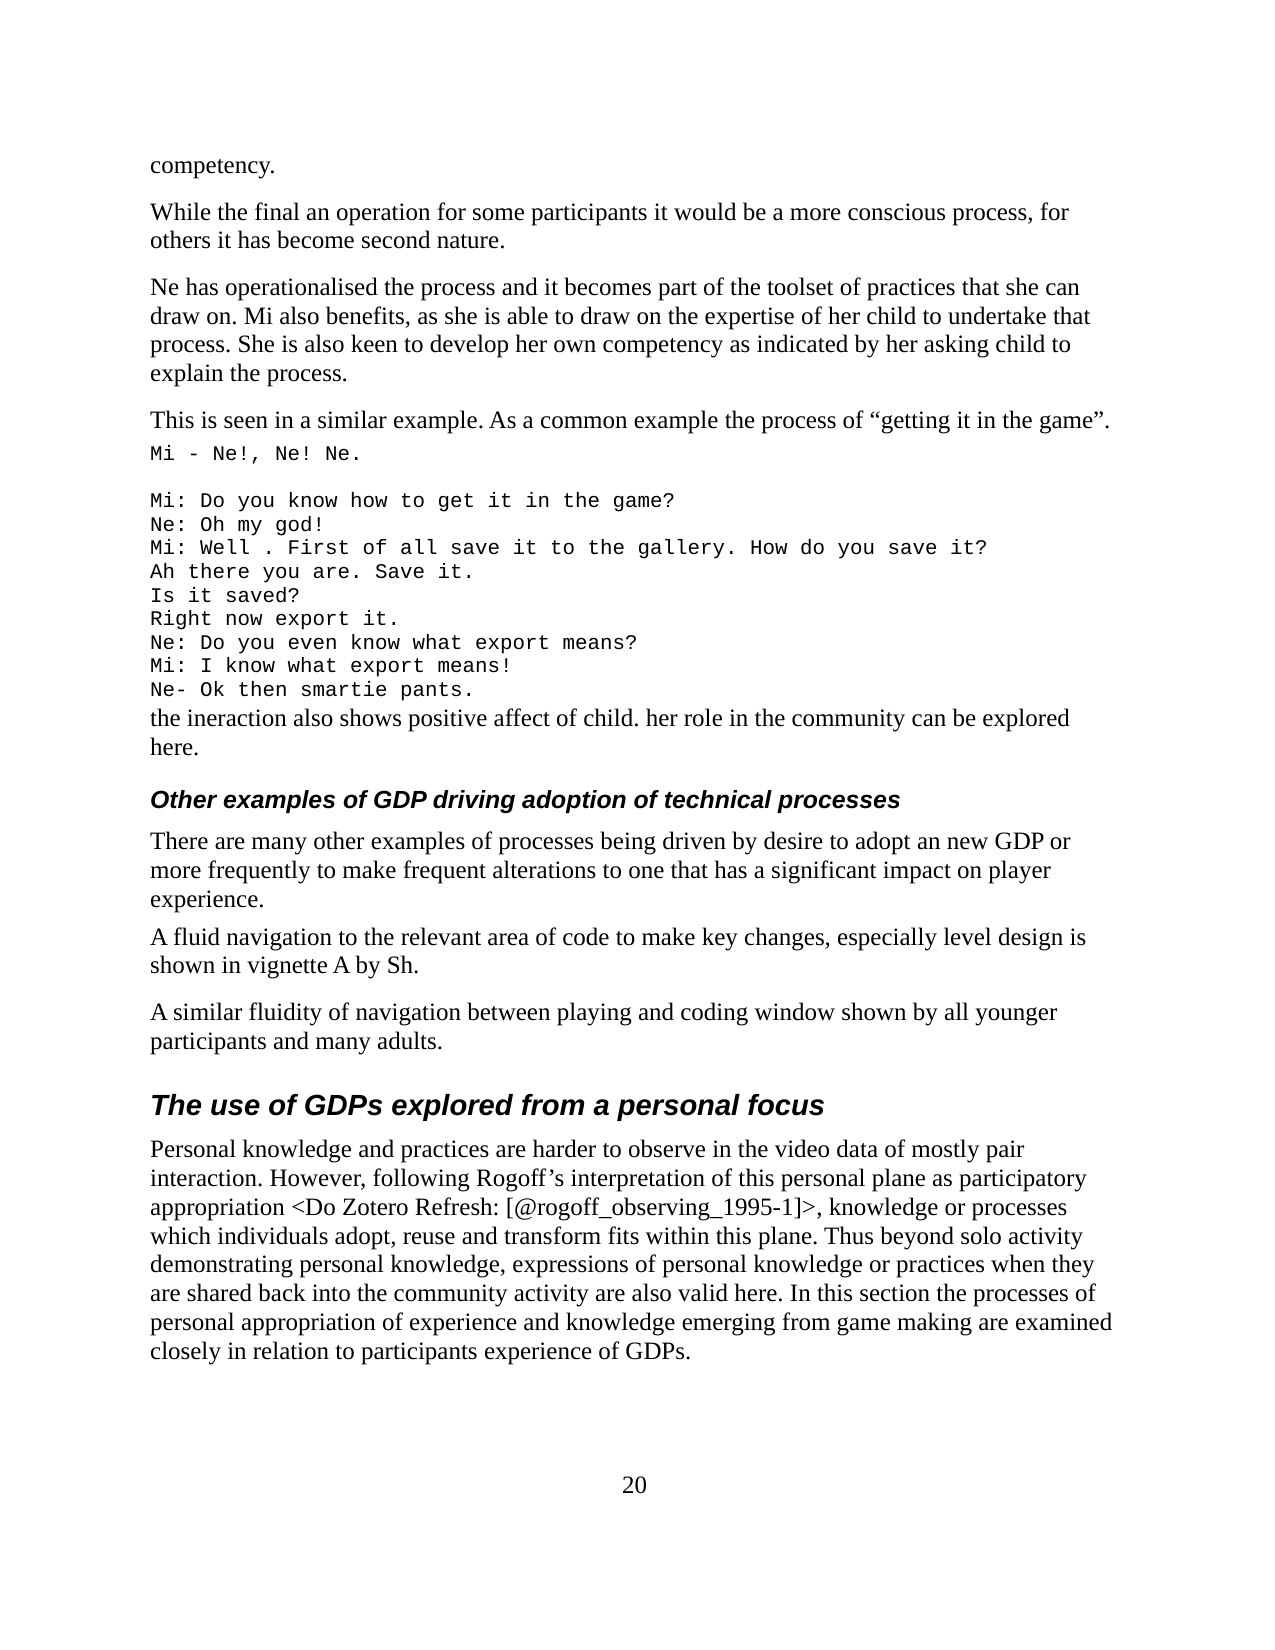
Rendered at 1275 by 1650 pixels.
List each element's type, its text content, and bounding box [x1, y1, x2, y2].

text Personal knowledge and practices are harder to observe in the video data of mostly pair interaction. However, following Rogoff’s interpretation of this personal plane as participatory appropriation <Do Zotero Refresh: [@rogoff_observing_1995-1]>, knowledge or processes which individuals adopt, reuse and transform fits within this plane. Thus beyond solo activity demonstrating personal knowledge, expressions of personal knowledge or practices when they are shared back into the community activity are also valid here. In this section the processes of personal appropriation of experience and knowledge emerging from game making are examined closely in relation to participants experience of GDPs. [150, 1134, 1125, 1364]
text Is it saved? [150, 584, 1125, 608]
text the ineraction also shows positive affect of child. her role in the community can be explored here. [150, 703, 1125, 760]
text Ne: Do you even know what export means? [150, 632, 1125, 656]
text Mi - Ne!, Ne! Ne. [150, 443, 1125, 466]
text While the final an operation for some participants it would be a more conscious process, for others it has become second nature. [150, 197, 1125, 254]
text Mi: Well . First of all save it to the gallery. How do you save it? [150, 537, 1125, 561]
text This is seen in a similar example. As a common example the process of “getting it in the game”. [150, 405, 1125, 434]
text Mi: I know what export means! [150, 656, 1125, 679]
text competency. [150, 150, 1125, 179]
subtitle The use of GDPs explored from a personal focus [150, 1088, 1125, 1122]
text Ne- Ok then smartie pants. [150, 679, 1125, 703]
text Ne has operationalised the process and it becomes part of the toolset of practices that she can draw on. Mi also benefits, as she is able to draw on the expertise of her child to undertake that process. She is also keen to develop her own competency as indicated by her asking child to explain the process. [150, 272, 1125, 387]
text Mi: Do you know how to get it in the game? [150, 490, 1125, 514]
text Ne: Oh my god! [150, 514, 1125, 537]
text Right now export it. [150, 608, 1125, 632]
text A fluid navigation to the relevant area of code to make key changes, especially level design is shown in vignette A by Sh. [150, 922, 1125, 979]
subtitle Other examples of GDP driving adoption of technical processes [150, 785, 1125, 814]
text Ah there you are. Save it. [150, 561, 1125, 584]
text A similar fluidity of navigation between playing and coding window shown by all younger participants and many adults. [150, 997, 1125, 1054]
text There are many other examples of processes being driven by desire to adopt an new GDP or more frequently to make frequent alterations to one that has a significant impact on player experience. [150, 826, 1125, 913]
